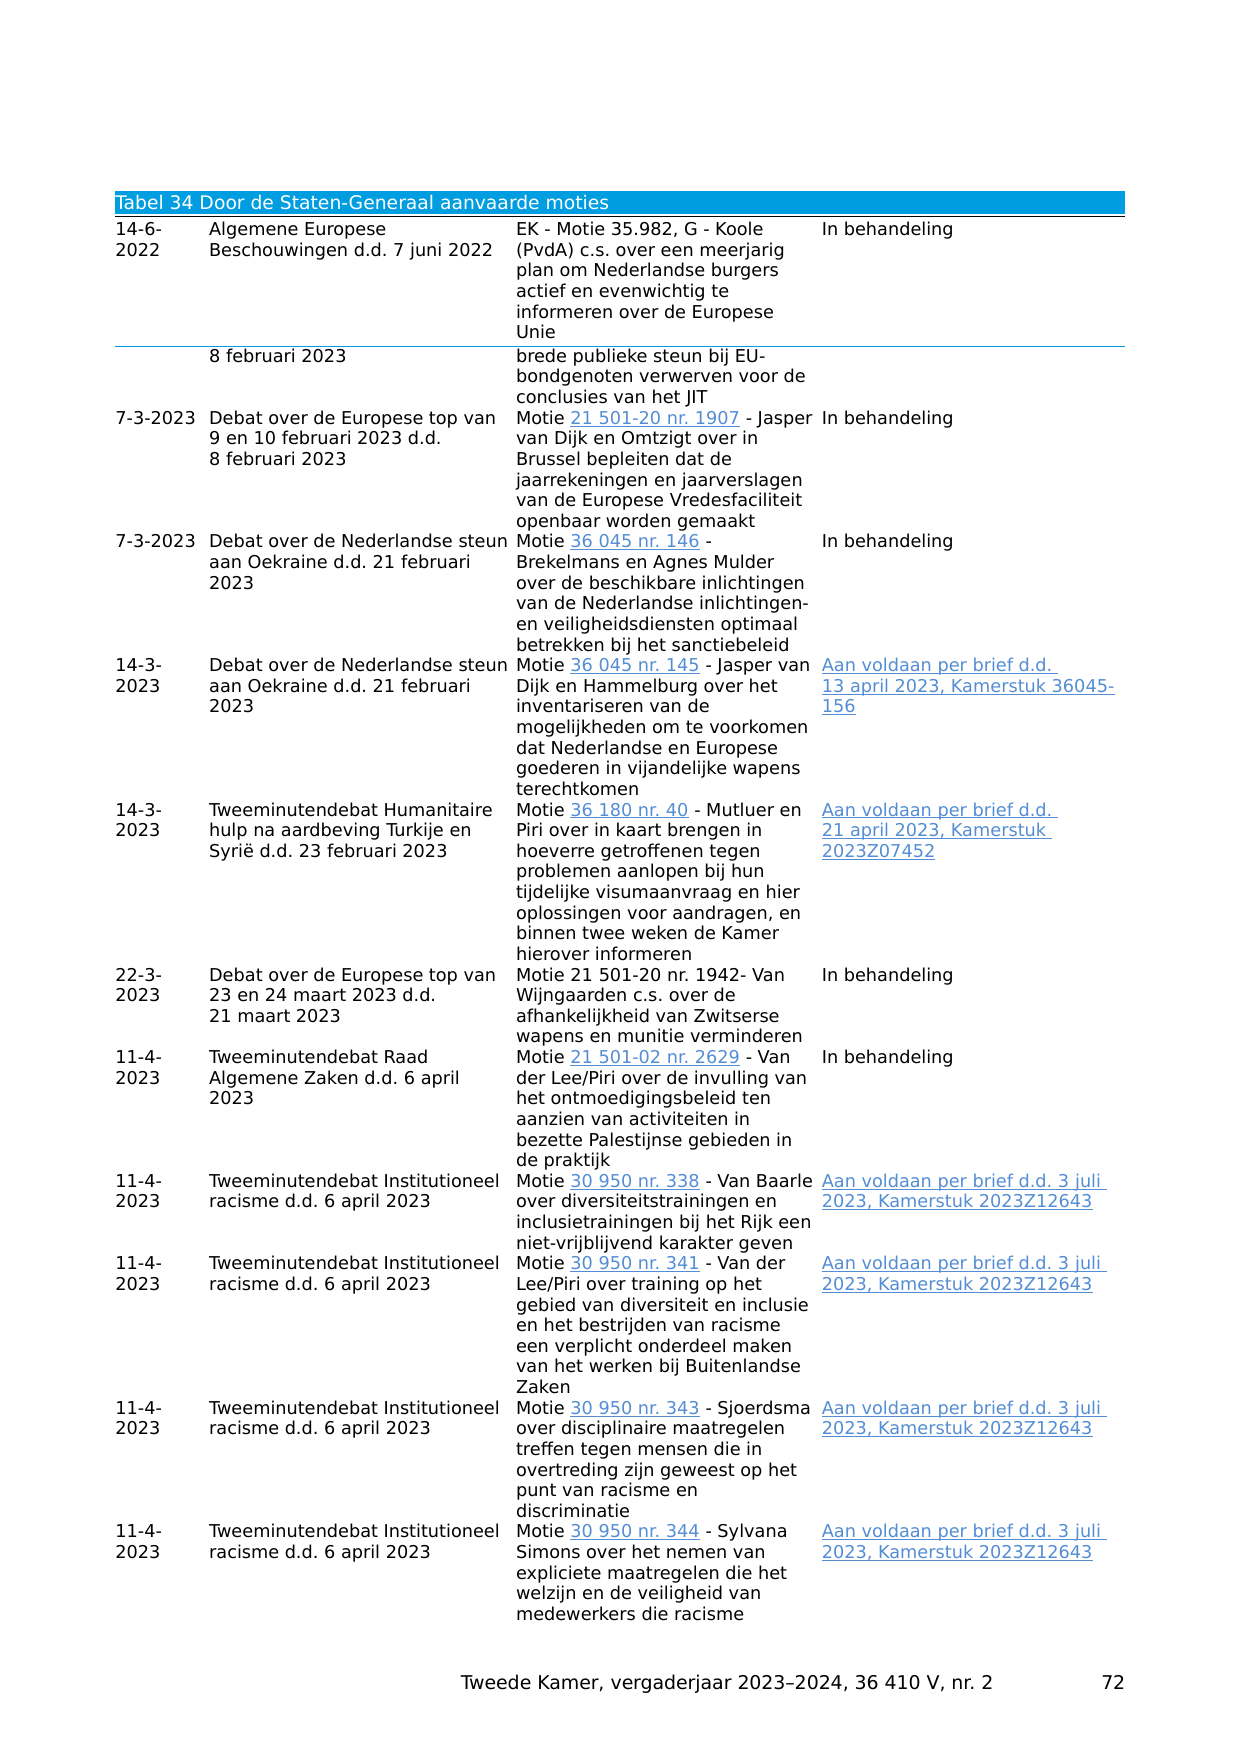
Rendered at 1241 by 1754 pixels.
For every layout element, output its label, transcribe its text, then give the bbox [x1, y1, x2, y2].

table_cell In behandeling [819, 1047, 1125, 1171]
table_cell In behandeling [819, 408, 1125, 531]
table_cell Aan voldaan per brief d.d. 21 april 2023, Kamerstuk 2023Z07452 [819, 800, 1125, 964]
table_cell [819, 347, 1125, 408]
table_cell Aan voldaan per brief d.d. 13 april 2023, Kamerstuk 36045-156 [819, 655, 1125, 799]
table_cell Motie 21 501-20 nr. 1942- Van Wijngaarden c.s. over de afhankelijkheid van Zwitserse wapens en munitie verminderen [513, 965, 819, 1047]
table_cell Tweeminutendebat Institutioneel racisme d.d. 6 april 2023 [206, 1253, 513, 1398]
table_cell 11-4-2023 [115, 1398, 206, 1521]
table_cell Motie 36 180 nr. 40 - Mutluer en Piri over in kaart brengen in hoeverre getroffenen tegen problemen aanlopen bij hun tijdelijke visumaanvraag en hier oplossingen voor aandragen, en binnen twee weken de Kamer hierover informeren [513, 800, 819, 964]
table_cell Aan voldaan per brief d.d. 3 juli 2023, Kamerstuk 2023Z12643 [819, 1171, 1125, 1253]
table_cell Motie 30 950 nr. 343 - Sjoerdsma over disciplinaire maatregelen treffen tegen mensen die in overtreding zijn geweest op het punt van racisme en discriminatie [513, 1398, 819, 1521]
table_cell Debat over de Europese top van 9 en 10 februari 2023 d.d. 8 februari 2023 [206, 408, 513, 531]
table_cell Motie 30 950 nr. 338 - Van Baarle over diversiteitstrainingen en inclusietrainingen bij het Rijk een niet-vrijblijvend karakter geven [513, 1171, 819, 1253]
table_cell Motie 36 045 nr. 146 - Brekelmans en Agnes Mulder over de beschikbare inlichtingen van de Nederlandse inlichtingen- en veiligheidsdiensten optimaal betrekken bij het sanctiebeleid [513, 531, 819, 655]
table_cell In behandeling [819, 217, 1125, 346]
table_cell 7-3-2023 [115, 531, 206, 655]
table_cell Tweeminutendebat Raad Algemene Zaken d.d. 6 april 2023 [206, 1047, 513, 1171]
table_cell Algemene Europese Beschouwingen d.d. 7 juni 2022 [206, 217, 513, 346]
table_cell Debat over de Nederlandse steun aan Oekraine d.d. 21 februari 2023 [206, 655, 513, 799]
table_cell Motie 36 045 nr. 145 - Jasper van Dijk en Hammelburg over het inventariseren van de mogelijkheden om te voorkomen dat Nederlandse en Europese goederen in vijandelijke wapens terechtkomen [513, 655, 819, 799]
table_cell 8 februari 2023 [206, 347, 513, 408]
table_cell 7-3-2023 [115, 408, 206, 531]
table_cell Aan voldaan per brief d.d. 3 juli 2023, Kamerstuk 2023Z12643 [819, 1253, 1125, 1398]
table_cell Debat over de Europese top van 23 en 24 maart 2023 d.d. 21 maart 2023 [206, 965, 513, 1047]
table_cell brede publieke steun bij EU-bondgenoten verwerven voor de conclusies van het JIT [513, 347, 819, 408]
table_cell 14-6-2022 [115, 217, 206, 346]
table_cell Tweeminutendebat Institutioneel racisme d.d. 6 april 2023 [206, 1398, 513, 1521]
table_cell In behandeling [819, 531, 1125, 655]
table_cell Aan voldaan per brief d.d. 3 juli 2023, Kamerstuk 2023Z12643 [819, 1521, 1125, 1624]
table_cell 14-3-2023 [115, 655, 206, 799]
table_cell Tweeminutendebat Humanitaire hulp na aardbeving Turkije en Syrië d.d. 23 februari 2023 [206, 800, 513, 964]
table_cell In behandeling [819, 965, 1125, 1047]
table_cell Motie 21 501-20 nr. 1907 - Jasper van Dijk en Omtzigt over in Brussel bepleiten dat de jaarrekeningen en jaarverslagen van de Europese Vredesfaciliteit openbaar worden gemaakt [513, 408, 819, 531]
table_cell EK - Motie 35.982, G - Koole (PvdA) c.s. over een meerjarig plan om Nederlandse burgers actief en evenwichtig te informeren over de Europese Unie [513, 217, 819, 346]
table_cell 22-3-2023 [115, 965, 206, 1047]
table_cell [115, 347, 206, 408]
table_cell Motie 21 501-02 nr. 2629 - Van der Lee/Piri over de invulling van het ontmoedigingsbeleid ten aanzien van activiteiten in bezette Palestijnse gebieden in de praktijk [513, 1047, 819, 1171]
table_cell 14-3-2023 [115, 800, 206, 964]
table_cell Tweeminutendebat Institutioneel racisme d.d. 6 april 2023 [206, 1521, 513, 1624]
table_cell Tweeminutendebat Institutioneel racisme d.d. 6 april 2023 [206, 1171, 513, 1253]
table_cell 11-4-2023 [115, 1171, 206, 1253]
table_cell 11-4-2023 [115, 1047, 206, 1171]
table_cell 11-4-2023 [115, 1253, 206, 1398]
table_cell Debat over de Nederlandse steun aan Oekraine d.d. 21 februari 2023 [206, 531, 513, 655]
table_cell 11-4-2023 [115, 1521, 206, 1624]
table_cell Aan voldaan per brief d.d. 3 juli 2023, Kamerstuk 2023Z12643 [819, 1398, 1125, 1521]
table_cell Motie 30 950 nr. 341 - Van der Lee/Piri over training op het gebied van diversiteit en inclusie en het bestrijden van racisme een verplicht onderdeel maken van het werken bij Buitenlandse Zaken [513, 1253, 819, 1398]
table_cell Motie 30 950 nr. 344 - Sylvana Simons over het nemen van expliciete maatregelen die het welzijn en de veiligheid van medewerkers die racisme [513, 1521, 819, 1624]
